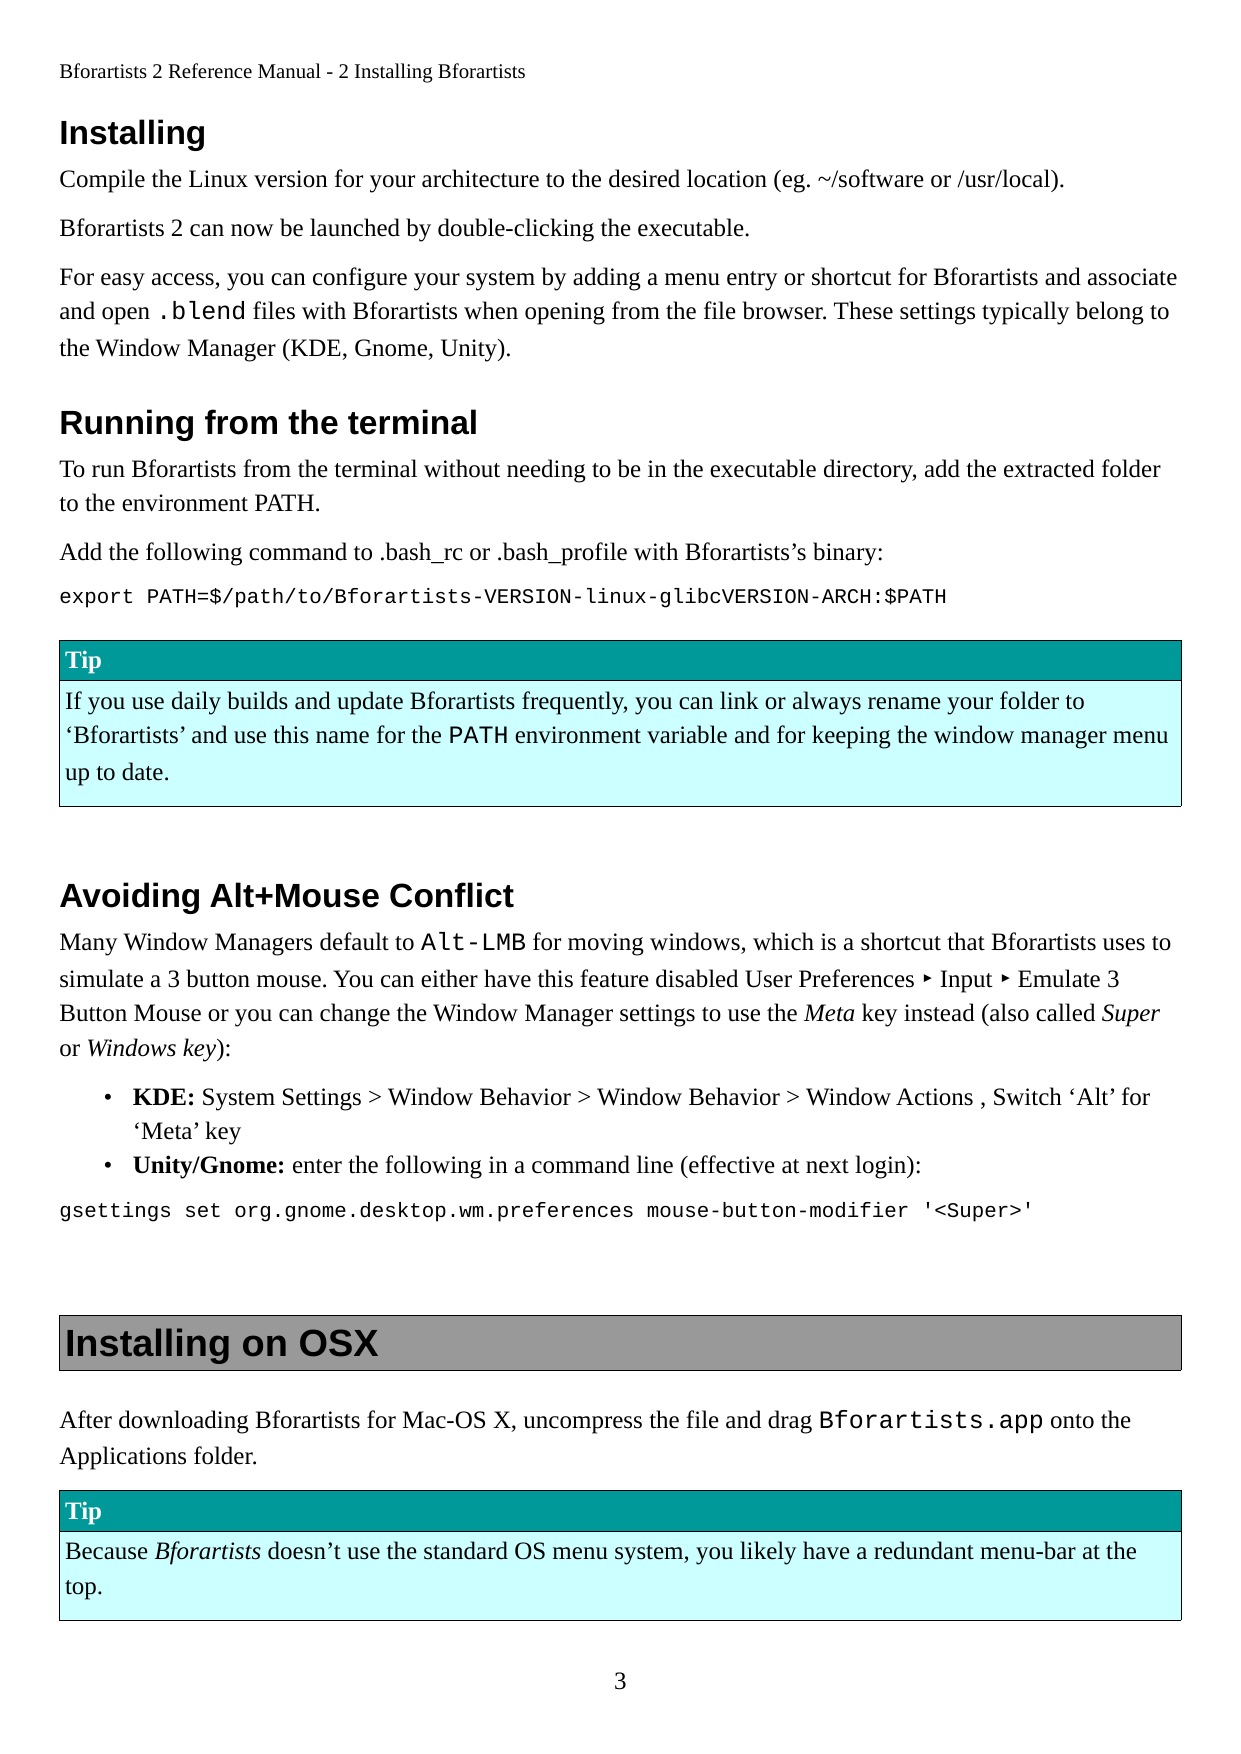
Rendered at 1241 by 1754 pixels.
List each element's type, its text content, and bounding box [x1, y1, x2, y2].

text To run Bforartists from the terminal without needing to be in the executable directory, add the extracted folder to the environment PATH. [59, 454, 1181, 517]
subtitle Avoiding Alt+Mouse Conflict [59, 876, 1181, 914]
text export PATH=$/path/to/Bforartists-VERSION-linux-glibcVERSION-ARCH:$PATH [59, 587, 1181, 610]
list KDE: System Settings > Window Behavior > Window Behavior > Window Actions , Switch ‘Alt’ for ‘Meta’ key [103, 1082, 1181, 1145]
text Bforartists 2 can now be launched by double-clicking the executable. [59, 213, 1181, 242]
subtitle Running from the terminal [59, 403, 1181, 441]
table_cell Because Bforartists doesn’t use the standard OS menu system, you likely have a redundant menu-bar at the top. [60, 1532, 1181, 1620]
text Compile the Linux version for your architecture to the desired location (eg. ~/software or /usr/local). [59, 164, 1181, 192]
table_cell If you use daily builds and update Bforartists frequently, you can link or always rename your folder to ‘Bforartists’ and use this name for the PATH environment variable and for keeping the window manager menu up to date. [60, 681, 1181, 806]
text After downloading Bforartists for Mac-OS X, uncompress the file and drag Bforartists.app onto the Applications folder. [59, 1405, 1181, 1470]
text Add the following command to .bash_rc or .bash_profile with Bforartists’s binary: [59, 537, 1181, 566]
subtitle Installing [59, 113, 1181, 151]
text For easy access, you can configure your system by adding a menu entry or shortcut for Bforartists and associate and open .blend files with Bforartists when opening from the file browser. These settings typically belong to the Window Manager (KDE, Gnome, Unity). [59, 262, 1181, 362]
table_header Tip [60, 641, 1181, 680]
text Many Window Managers default to Alt-LMB for moving windows, which is a shortcut that Bforartists uses to simulate a 3 button mouse. You can either have this feature disabled User Preferences ‣ Input ‣ Emulate 3 Button Mouse or you can change the Window Manager settings to use the Meta key instead (also called Super or Windows key): [59, 927, 1181, 1061]
table_header Installing on OSX [60, 1316, 1181, 1370]
table_header Tip [60, 1491, 1181, 1531]
text gsettings set org.gnome.desktop.wm.preferences mouse-button-modifier '<Super>' [59, 1200, 1181, 1223]
list Unity/Gnome: enter the following in a command line (effective at next login): [103, 1151, 1181, 1179]
